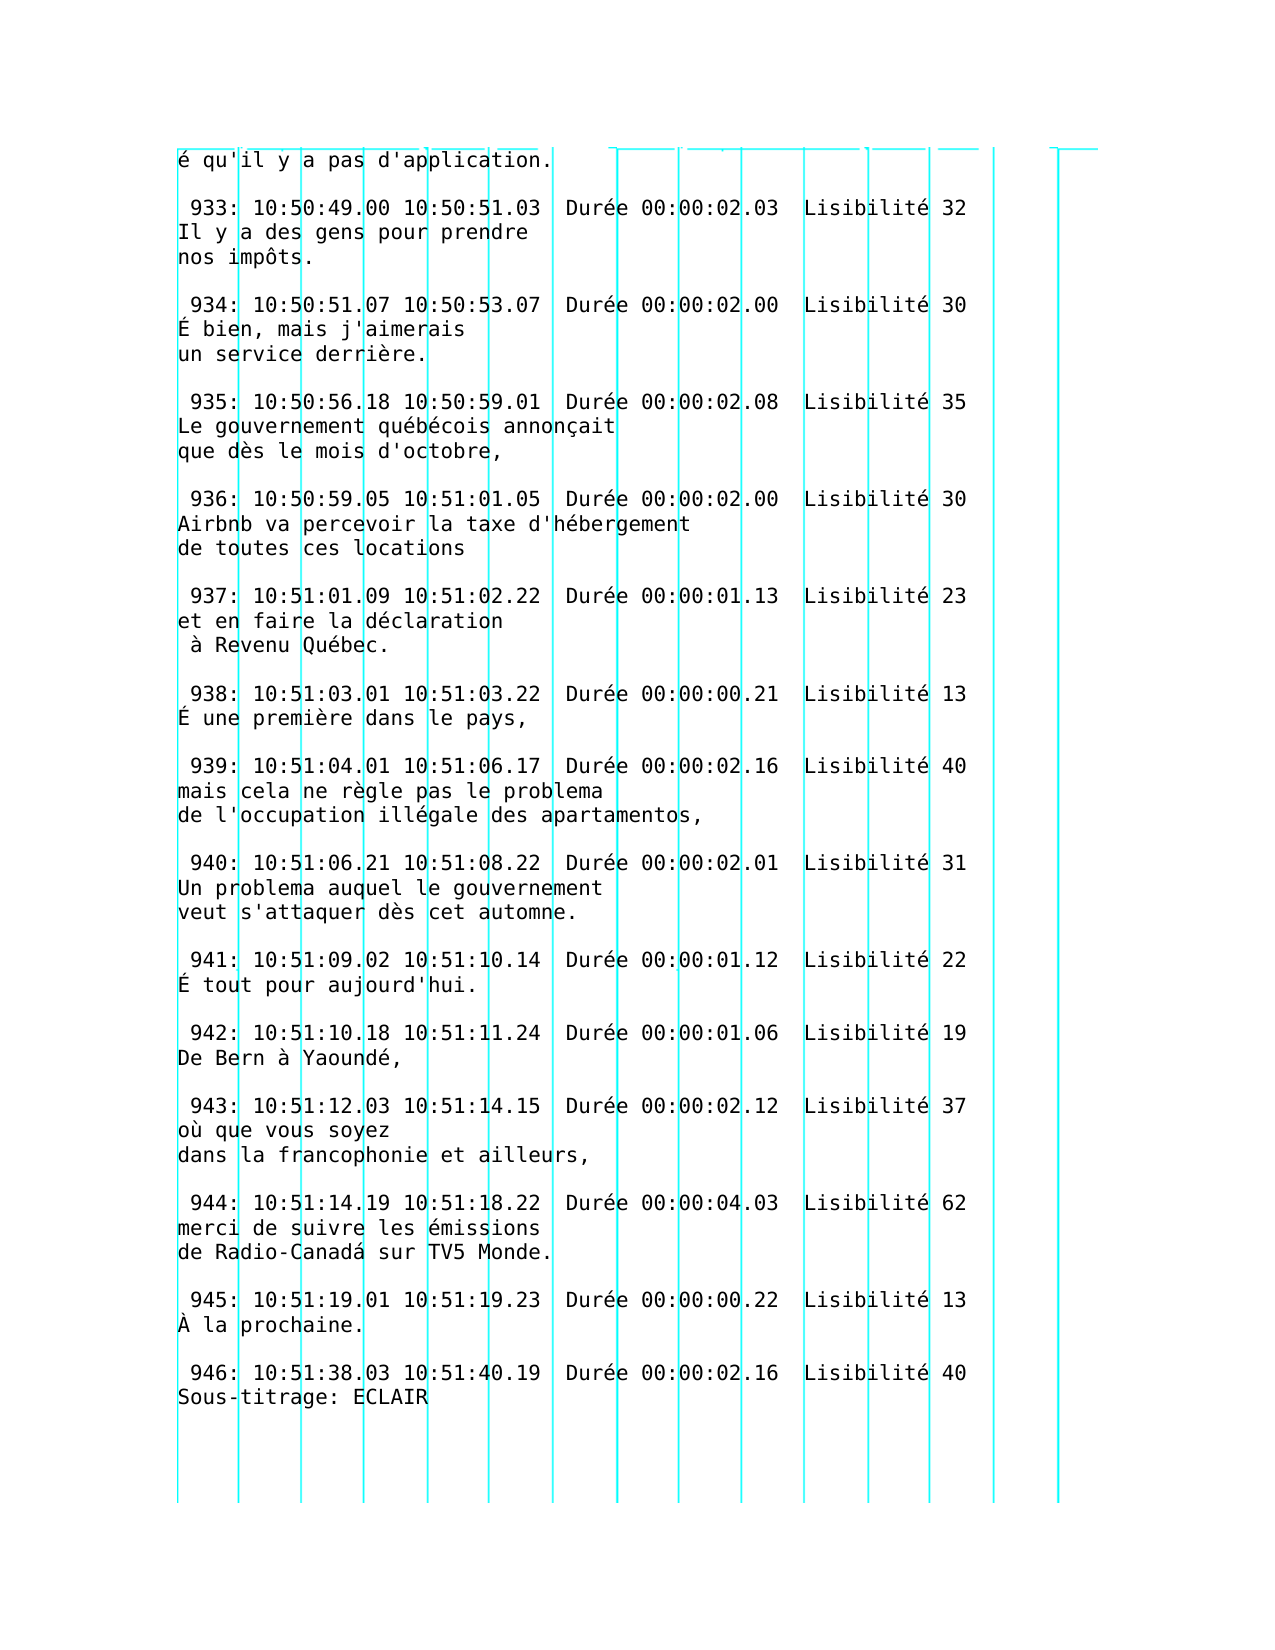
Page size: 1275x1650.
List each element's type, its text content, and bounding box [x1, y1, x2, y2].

text dans la francophonie et ailleurs, [177, 1143, 1098, 1167]
text merci de suivre les émissions [177, 1216, 1098, 1240]
text de toutes ces locations [177, 536, 1098, 560]
picture [177, 147, 1098, 1503]
text 937: 10:51:01.09 10:51:02.22 Durée 00:00:01.13 Lisibilité 23 [177, 584, 1098, 609]
text 941: 10:51:09.02 10:51:10.14 Durée 00:00:01.12 Lisibilité 22 [177, 948, 1098, 973]
text où que vous soyez [177, 1118, 1098, 1143]
text et en faire la déclaration [177, 609, 1098, 633]
text nos impôts. [177, 245, 1098, 269]
text Sous-titrage: ECLAIR [177, 1385, 1098, 1410]
text 946: 10:51:38.03 10:51:40.19 Durée 00:00:02.16 Lisibilité 40 [177, 1361, 1098, 1385]
text 933: 10:50:49.00 10:50:51.03 Durée 00:00:02.03 Lisibilité 32 [177, 196, 1098, 220]
text Le gouvernement québécois annonçait [177, 414, 1098, 439]
text veut s'attaquer dès cet automne. [177, 900, 1098, 924]
text 935: 10:50:56.18 10:50:59.01 Durée 00:00:02.08 Lisibilité 35 [177, 390, 1098, 414]
text É une première dans le pays, [177, 706, 1098, 730]
text que dès le mois d'octobre, [177, 439, 1098, 463]
text Airbnb va percevoir la taxe d'hébergement [177, 512, 1098, 536]
text 934: 10:50:51.07 10:50:53.07 Durée 00:00:02.00 Lisibilité 30 [177, 293, 1098, 317]
text 944: 10:51:14.19 10:51:18.22 Durée 00:00:04.03 Lisibilité 62 [177, 1191, 1098, 1216]
text 938: 10:51:03.01 10:51:03.22 Durée 00:00:00.21 Lisibilité 13 [177, 682, 1098, 706]
text 945: 10:51:19.01 10:51:19.23 Durée 00:00:00.22 Lisibilité 13 [177, 1288, 1098, 1313]
text Il y a des gens pour prendre [177, 220, 1098, 245]
text un service derrière. [177, 342, 1098, 366]
text 943: 10:51:12.03 10:51:14.15 Durée 00:00:02.12 Lisibilité 37 [177, 1094, 1098, 1118]
text 940: 10:51:06.21 10:51:08.22 Durée 00:00:02.01 Lisibilité 31 [177, 851, 1098, 876]
text Un problema auquel le gouvernement [177, 876, 1098, 900]
text É tout pour aujourd'hui. [177, 973, 1098, 997]
text mais cela ne règle pas le problema [177, 779, 1098, 803]
text É bien, mais j'aimerais [177, 317, 1098, 342]
text é qu'il y a pas d'application. [177, 148, 1098, 172]
text 939: 10:51:04.01 10:51:06.17 Durée 00:00:02.16 Lisibilité 40 [177, 754, 1098, 779]
text 936: 10:50:59.05 10:51:01.05 Durée 00:00:02.00 Lisibilité 30 [177, 487, 1098, 512]
text de l'occupation illégale des apartamentos, [177, 803, 1098, 827]
text à Revenu Québec. [177, 633, 1098, 657]
text De Bern à Yaoundé, [177, 1046, 1098, 1070]
text 942: 10:51:10.18 10:51:11.24 Durée 00:00:01.06 Lisibilité 19 [177, 1021, 1098, 1046]
text de Radio-Canadá sur TV5 Monde. [177, 1240, 1098, 1264]
text À la prochaine. [177, 1313, 1098, 1337]
